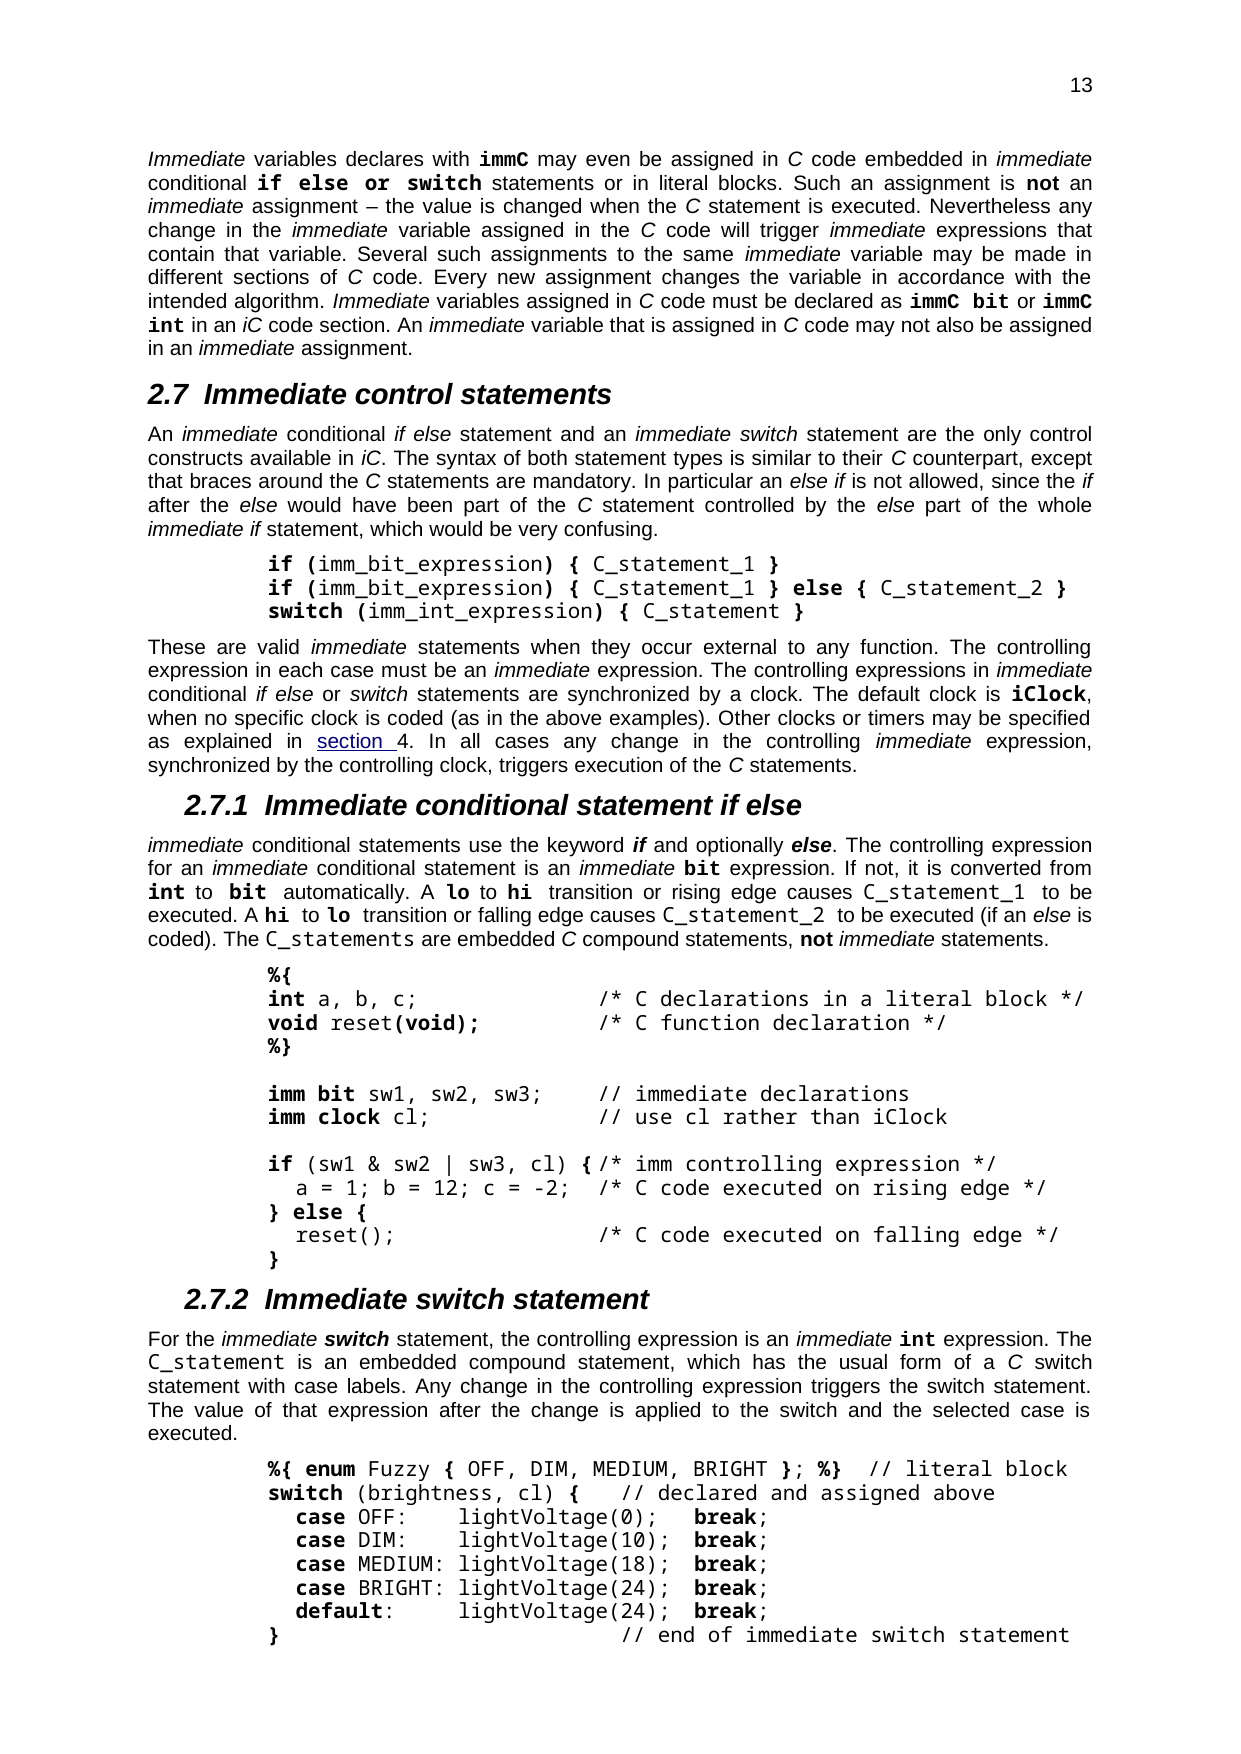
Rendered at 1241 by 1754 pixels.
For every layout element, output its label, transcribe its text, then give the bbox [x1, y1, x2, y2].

subtitle Immediate switch statement [184, 1283, 1092, 1316]
text For the immediate switch statement, the controlling expression is an immediate int expression. The C_statement is an embedded compound statement, which has the usual form of a C switch statement with case labels. Any change in the controlling expression triggers the switch statement. The value of that expression after the change is applied to the switch and the selected case is executed. [148, 1327, 1092, 1446]
subtitle Immediate control statements [148, 378, 1092, 411]
text if (imm_bit_expression) { C_statement_1 } if (imm_bit_expression) { C_statement_1 } else { C_statement_2 } switch (imm_int_expression) { C_statement } [268, 552, 1092, 623]
text immediate conditional statements use the keyword if and optionally else. The controlling expression for an immediate conditional statement is an immediate bit expression. If not, it is converted from int to bit automatically. A lo to hi transition or rising edge causes C_statement_1 to be executed. A hi to lo transition or falling edge causes C_statement_2 to be executed (if an else is coded). The C_statements are embedded C compound statements, not immediate statements. [148, 833, 1092, 951]
text %{ enum Fuzzy { OFF, DIM, MEDIUM, BRIGHT }; %} // literal block switch (brightness, cl) { // declared and assigned above case OFF: lightVoltage(0); break; case DIM: lightVoltage(10); break; case MEDIUM: lightVoltage(18); break; case BRIGHT: lightVoltage(24); break; default: lightVoltage(24); break; } // end of immediate switch statement [268, 1458, 1092, 1647]
subtitle Immediate conditional statement if else [184, 789, 1092, 821]
text Immediate variables declares with immC may even be assigned in C code embedded in immediate conditional if else or switch statements or in literal blocks. Such an assignment is not an immediate assignment – the value is changed when the C statement is executed. Nevertheless any change in the immediate variable assigned in the C code will trigger immediate expressions that contain that variable. Several such assignments to the same immediate variable may be made in different sections of C code. Every new assignment changes the variable in accordance with the intended algorithm. Immediate variables assigned in C code must be declared as immC bit or immC int in an iC code section. An immediate variable that is assigned in C code may not also be assigned in an immediate assignment. [148, 148, 1092, 361]
text These are valid immediate statements when they occur external to any function. The controlling expression in each case must be an immediate expression. The controlling expressions in immediate conditional if else or switch statements are synchronized by a clock. The default clock is iClock, when no specific clock is coded (as in the above examples). Other clocks or timers may be specified as explained in section 4. In all cases any change in the controlling immediate expression, synchronized by the controlling clock, triggers execution of the C statements. [148, 635, 1092, 777]
text %{ int a, b, c; /* C declarations in a literal block */ void reset(void); /* C function declaration */ %} imm bit sw1, sw2, sw3; // immediate declarations imm clock cl; // use cl rather than iClock if (sw1 & sw2 | sw3, cl) { /* imm controlling expression */ a = 1; b = 12; c = -2; /* C code executed on rising edge */ } else { reset(); /* C code executed on falling edge */ } [268, 964, 1092, 1271]
text An immediate conditional if else statement and an immediate switch statement are the only control constructs available in iC. The syntax of both statement types is similar to their C counterpart, except that braces around the C statements are mandatory. In particular an else if is not allowed, since the if after the else would have been part of the C statement controlled by the else part of the whole immediate if statement, which would be very confusing. [148, 422, 1092, 541]
